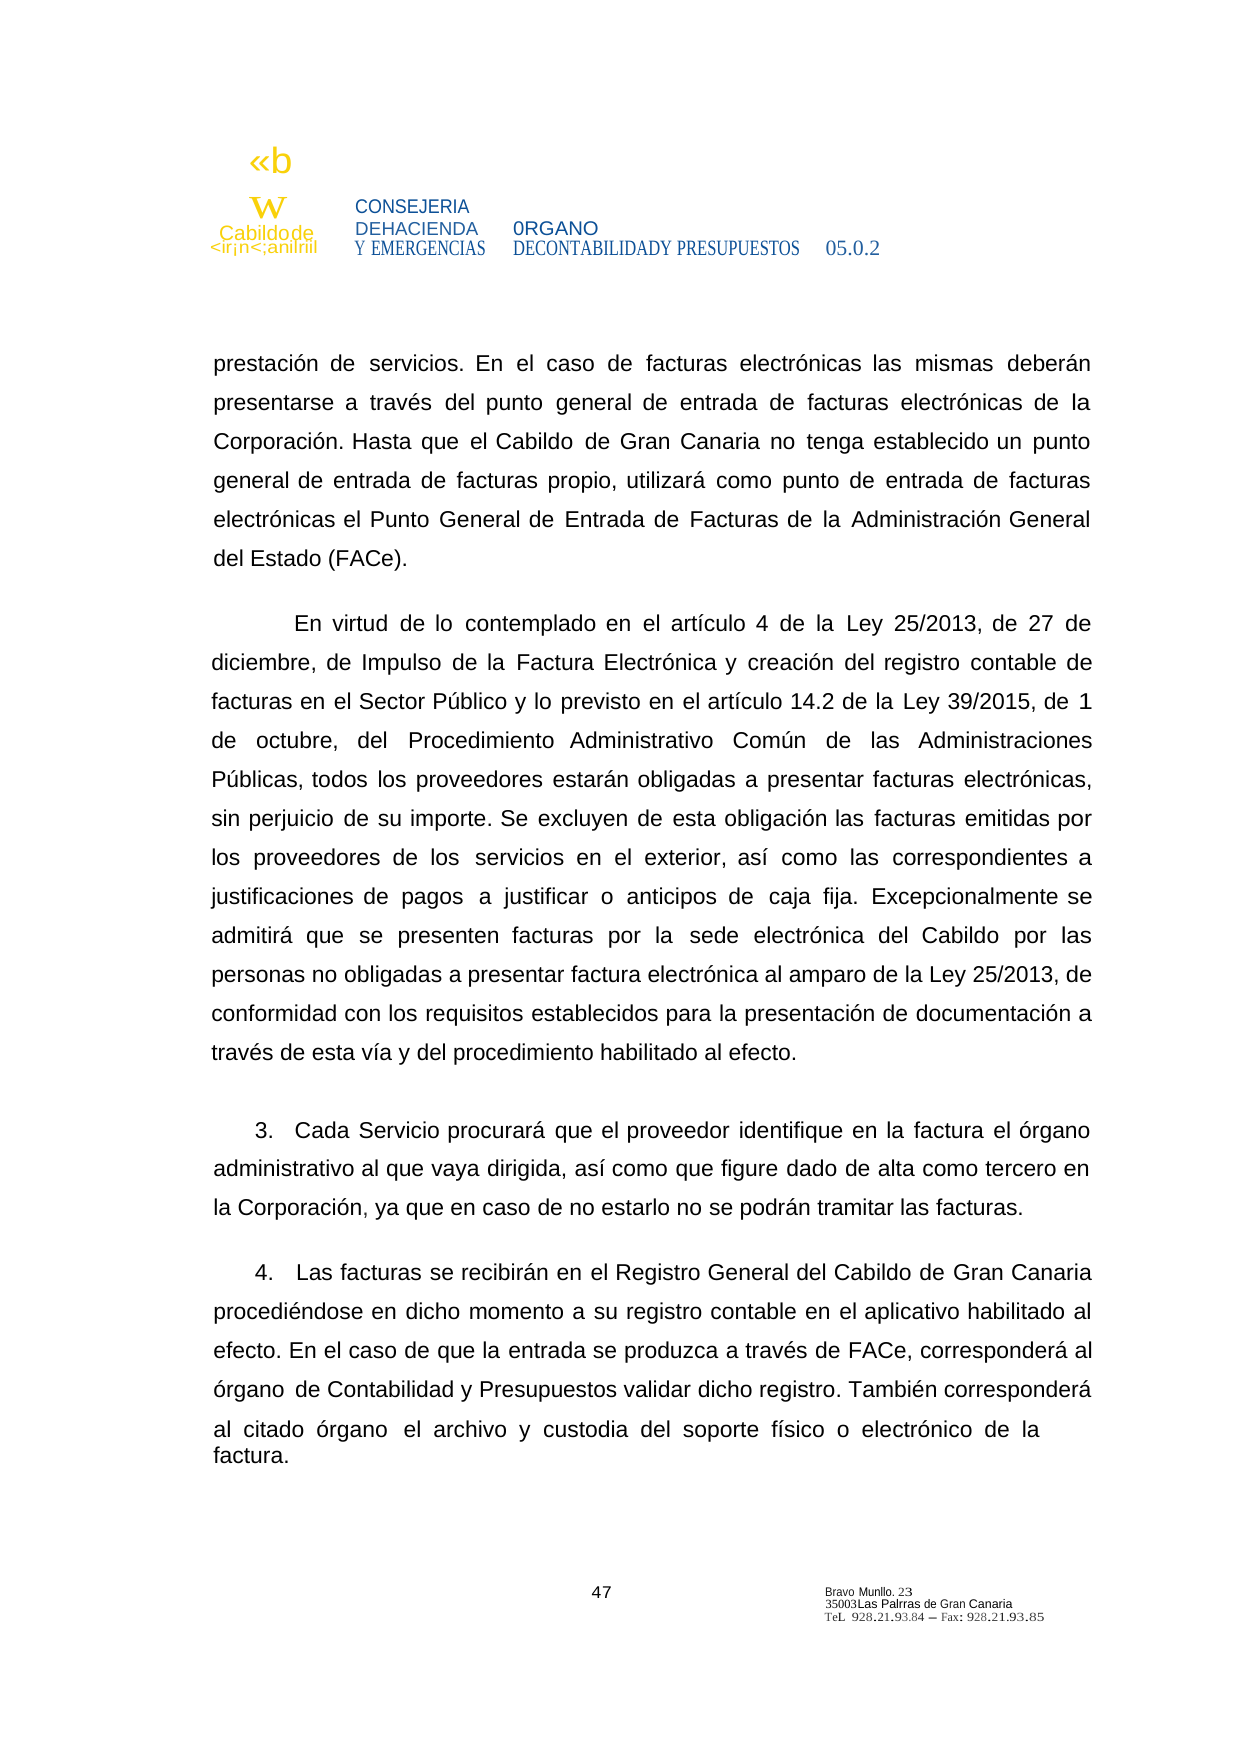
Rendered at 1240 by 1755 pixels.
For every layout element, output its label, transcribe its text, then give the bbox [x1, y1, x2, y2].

text 3. Cada Servicio procurará que el proveedor identifique en la factura el órgano administrativo al que vaya dirigida, así como que figure dado de alta como tercero en la Corporación, ya que en caso de no estarlo no se podrán tramitar las facturas. [213, 1117, 1090, 1220]
text TeL 928.21.93.84 - Fax: 928.21.93.85 [824, 1611, 1240, 1624]
text al citado órgano el archivo y custodia del soporte físico o electrónico de la factura. [213, 1415, 1041, 1467]
text 4. Las facturas se recibirán en el Registro General del Cabildo de Gran Canaria procediéndose en dicho momento a su registro contable en el aplicativo habilitado al efecto. En el caso de que la entrada se produzca a través de FACe, corresponderá al órgano de Contabilidad y Presupuestos validar dicho registro. También corresponderá [213, 1259, 1092, 1402]
text En virtud de lo contemplado en el artículo 4 de la Ley 25/2013, de 27 de diciembre, de Impulso de la Factura Electrónica y creación del registro contable de facturas en el Sector Público y lo previsto en el artículo 14.2 de la Ley 39/2015, de 1 de octubre, del Procedimiento Administrativo Común de las Administraciones Públicas, todos los proveedores estarán obligadas a presentar facturas electrónicas, sin perjuicio de su importe. Se excluyen de esta obligación las facturas emitidas por los proveedores de los servicios en el exterior, así como las correspondientes a justificaciones de pagos a justificar o anticipos de caja fija. Excepcionalmente se admitirá que se presenten facturas por la sede electrónica del Cabildo por las personas no obligadas a presentar factura electrónica al amparo de la Ley 25/2013, de conformidad con los requisitos establecidos para la presentación de documentación a través de esta vía y del procedimiento habilitado al efecto. [211, 610, 1093, 1065]
text 47 Bravo Munllo. 23 [591, 1583, 1240, 1601]
text 35003Las Palrras de Gran Canaria [825, 1601, 1240, 1611]
text prestación de servicios. En el caso de facturas electrónicas las mismas deberán presentarse a través del punto general de entrada de facturas electrónicas de la Corporación. Hasta que el Cabildo de Gran Canaria no tenga establecido un punto general de entrada de facturas propio, utilizará como punto de entrada de facturas electrónicas el Punto General de Entrada de Facturas de la Administración General del Estado (FACe). [213, 350, 1091, 571]
